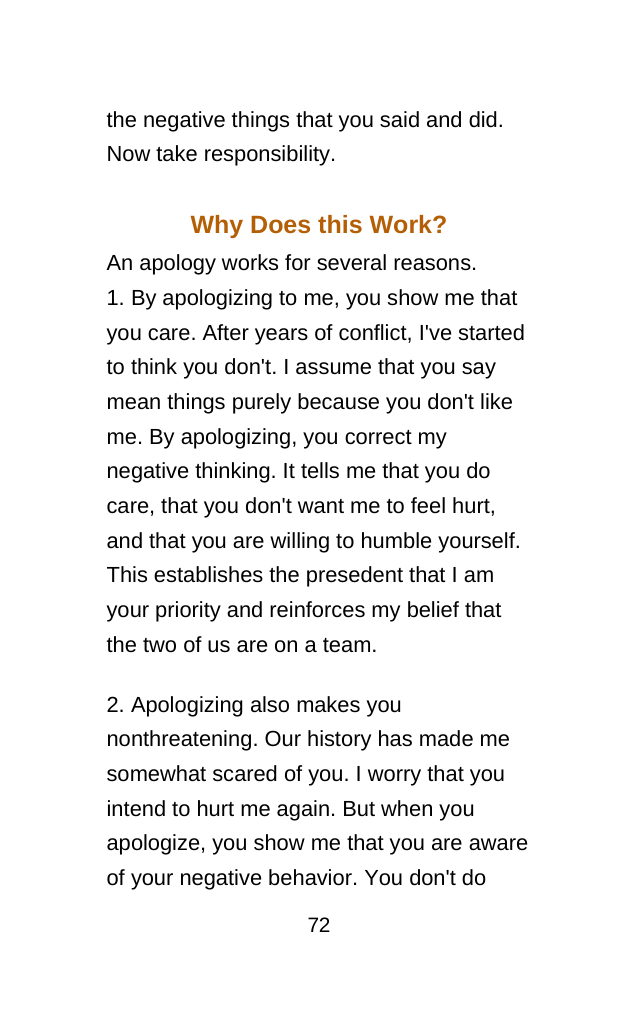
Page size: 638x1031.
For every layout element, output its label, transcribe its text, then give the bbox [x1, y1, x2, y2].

text 1. By apologizing to me, you show me that you care. After years of conflict, I've started to think you don't. I assume that you say mean things purely because you don't like me. By apologizing, you correct my negative thinking. It tells me that you do care, that you don't want me to feel hurt, and that you are willing to humble yourself. This establishes the presedent that I am your priority and reinforces my belief that the two of us are on a team. [106, 285, 531, 657]
text 2. Apologizing also makes you nonthreatening. Our history has made me somewhat scared of you. I worry that you intend to hurt me again. But when you apologize, you show me that you are aware of your negative behavior. You don't do [106, 692, 531, 890]
text An apology works for several reasons. [106, 250, 531, 275]
text the negative things that you said and did. Now take responsibility. [106, 106, 531, 166]
subtitle Why Does this Work? [106, 211, 531, 239]
